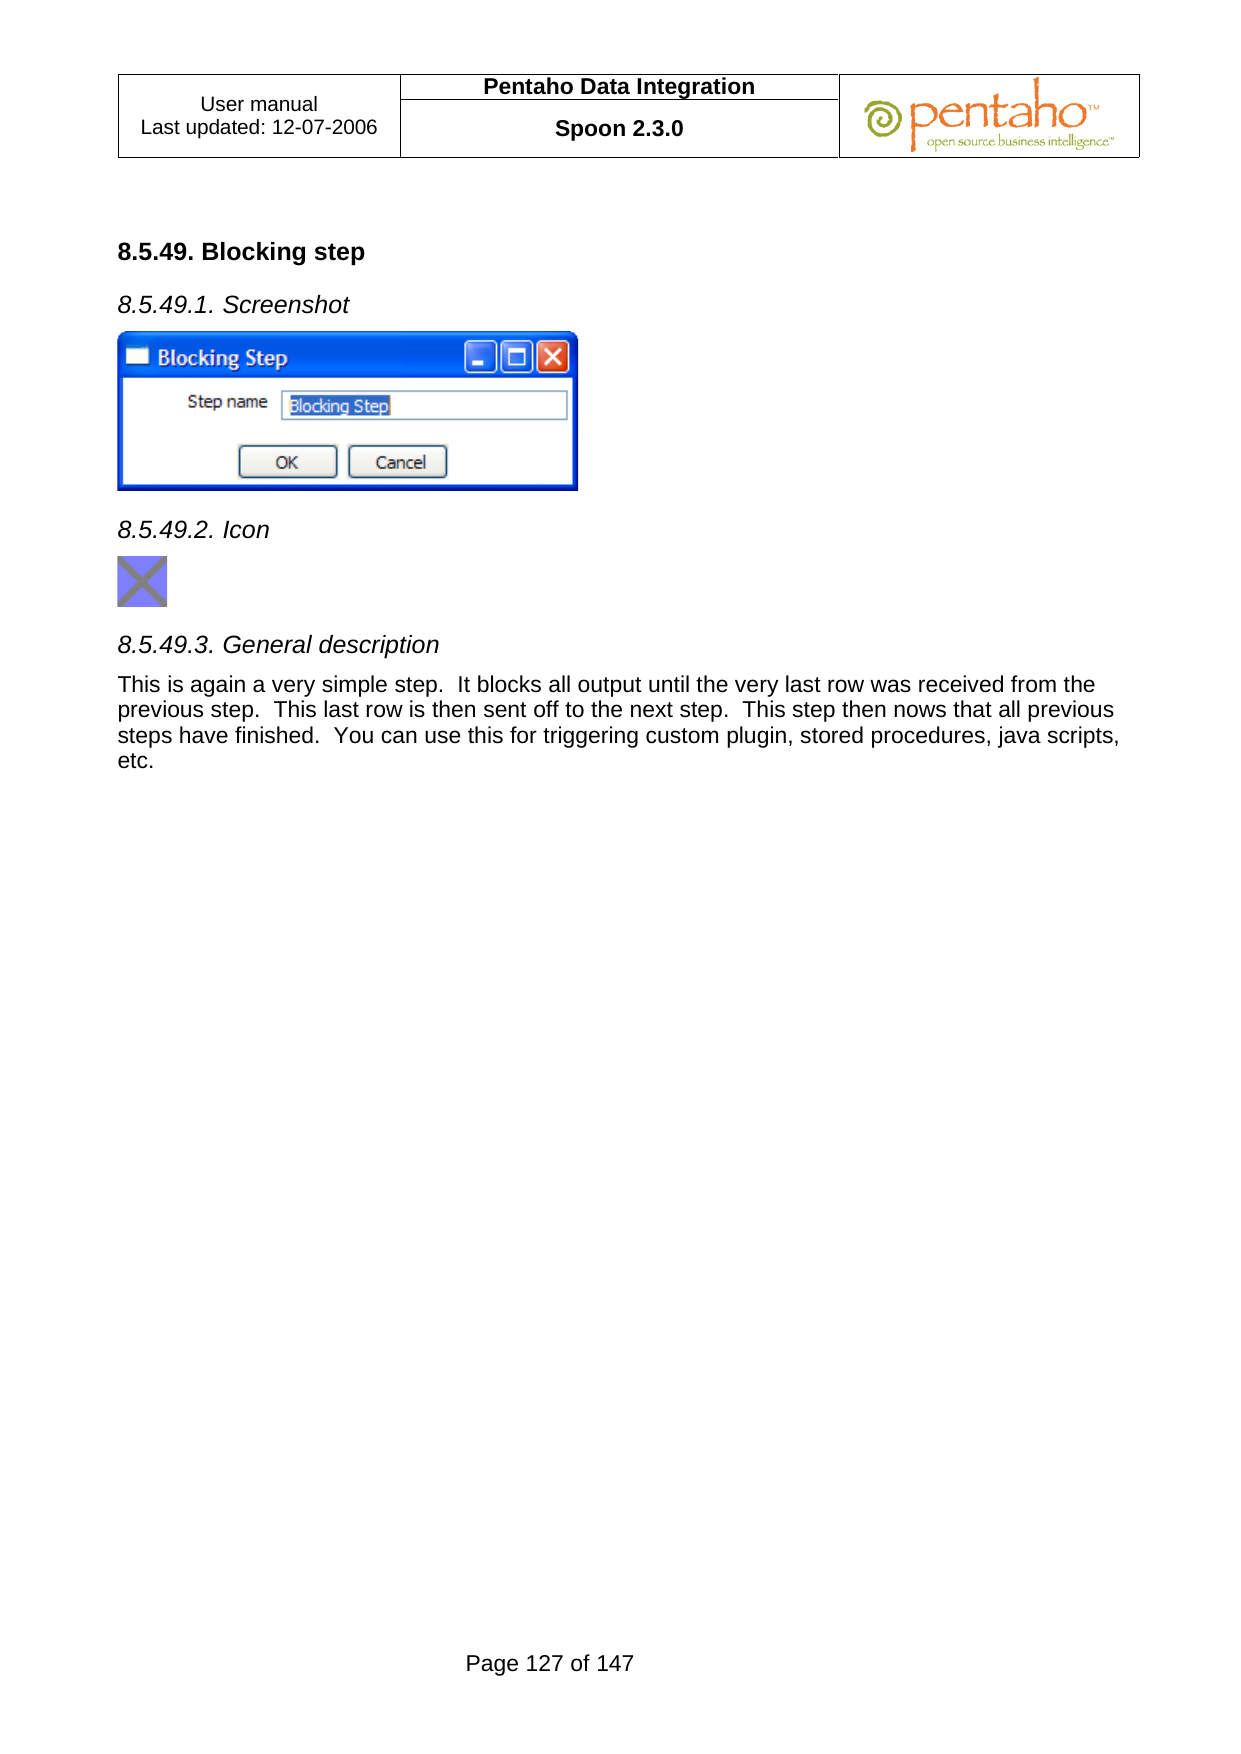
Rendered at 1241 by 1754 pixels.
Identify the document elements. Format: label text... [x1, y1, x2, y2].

subtitle General description [117, 631, 1137, 659]
subtitle Blocking step [117, 238, 1137, 266]
picture [117, 556, 168, 607]
picture [117, 331, 579, 491]
subtitle Screenshot [117, 291, 1137, 319]
text This is again a very simple step. It blocks all output until the very last row was received from the previous step. This last row is then sent off to the next step. This step then nows that all previous steps have finished. You can use this for triggering custom plugin, stored procedures, java scripts, etc. [117, 672, 1137, 774]
subtitle Icon [117, 516, 1137, 544]
